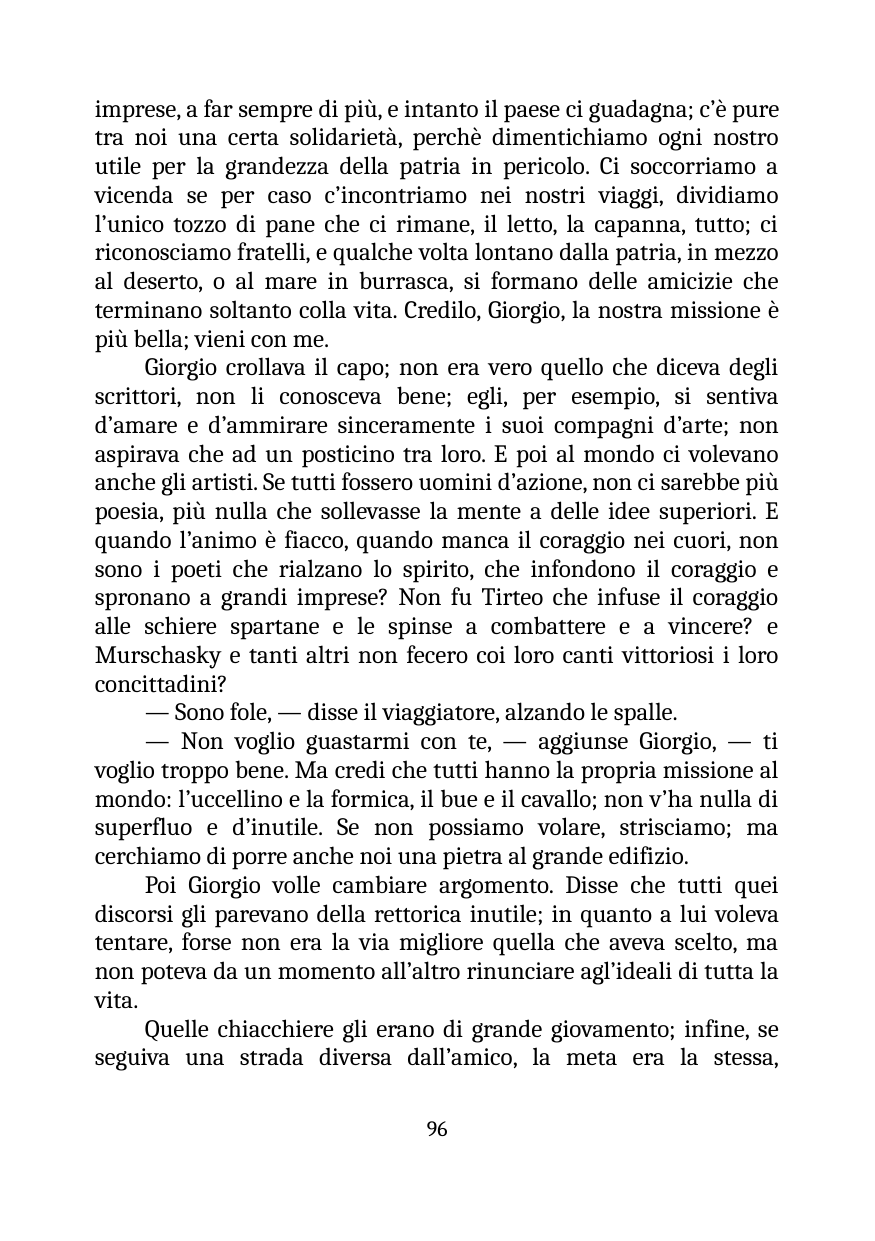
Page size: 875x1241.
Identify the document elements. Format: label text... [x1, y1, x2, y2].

text imprese, a far sempre di più, e intanto il paese ci guadagna; c’è pure tra noi una certa solidarietà, perchè dimentichiamo ogni nostro utile per la grandezza della patria in pericolo. Ci soccorriamo a vicenda se per caso c’incontriamo nei nostri viaggi, dividiamo l’unico tozzo di pane che ci rimane, il letto, la capanna, tutto; ci riconosciamo fratelli, e qualche volta lontano dalla patria, in mezzo al deserto, o al mare in burrasca, si formano delle amicizie che terminano soltanto colla vita. Credilo, Giorgio, la nostra missione è più bella; vieni con me. [94, 94, 779, 353]
text — Sono fole, — disse il viaggiatore, alzando le spalle. [94, 698, 779, 727]
text Giorgio crollava il capo; non era vero quello che diceva degli scrittori, non li conosceva bene; egli, per esempio, si sentiva d’amare e d’ammirare sinceramente i suoi compagni d’arte; non aspirava che ad un posticino tra loro. E poi al mondo ci volevano anche gli artisti. Se tutti fossero uomini d’azione, non ci sarebbe più poesia, più nulla che sollevasse la mente a delle idee superiori. E quando l’animo è fiacco, quando manca il coraggio nei cuori, non sono i poeti che rialzano lo spirito, che infondono il coraggio e spronano a grandi imprese? Non fu Tirteo che infuse il coraggio alle schiere spartane e le spinse a combattere e a vincere? e Murschasky e tanti altri non fecero coi loro canti vittoriosi i loro concittadini? [94, 353, 779, 698]
text — Non voglio guastarmi con te, — aggiunse Giorgio, — ti voglio troppo bene. Ma credi che tutti hanno la propria missione al mondo: l’uccellino e la formica, il bue e il cavallo; non v’ha nulla di superfluo e d’inutile. Se non possiamo volare, strisciamo; ma cerchiamo di porre anche noi una pietra al grande edifizio. [94, 727, 779, 871]
text Quelle chiacchiere gli erano di grande giovamento; infine, se seguiva una strada diversa dall’amico, la meta era la stessa, [94, 1014, 779, 1072]
text Poi Giorgio volle cambiare argomento. Disse che tutti quei discorsi gli parevano della rettorica inutile; in quanto a lui voleva tentare, forse non era la via migliore quella che aveva scelto, ma non poteva da un momento all’altro rinunciare agl’ideali di tutta la vita. [94, 871, 779, 1014]
